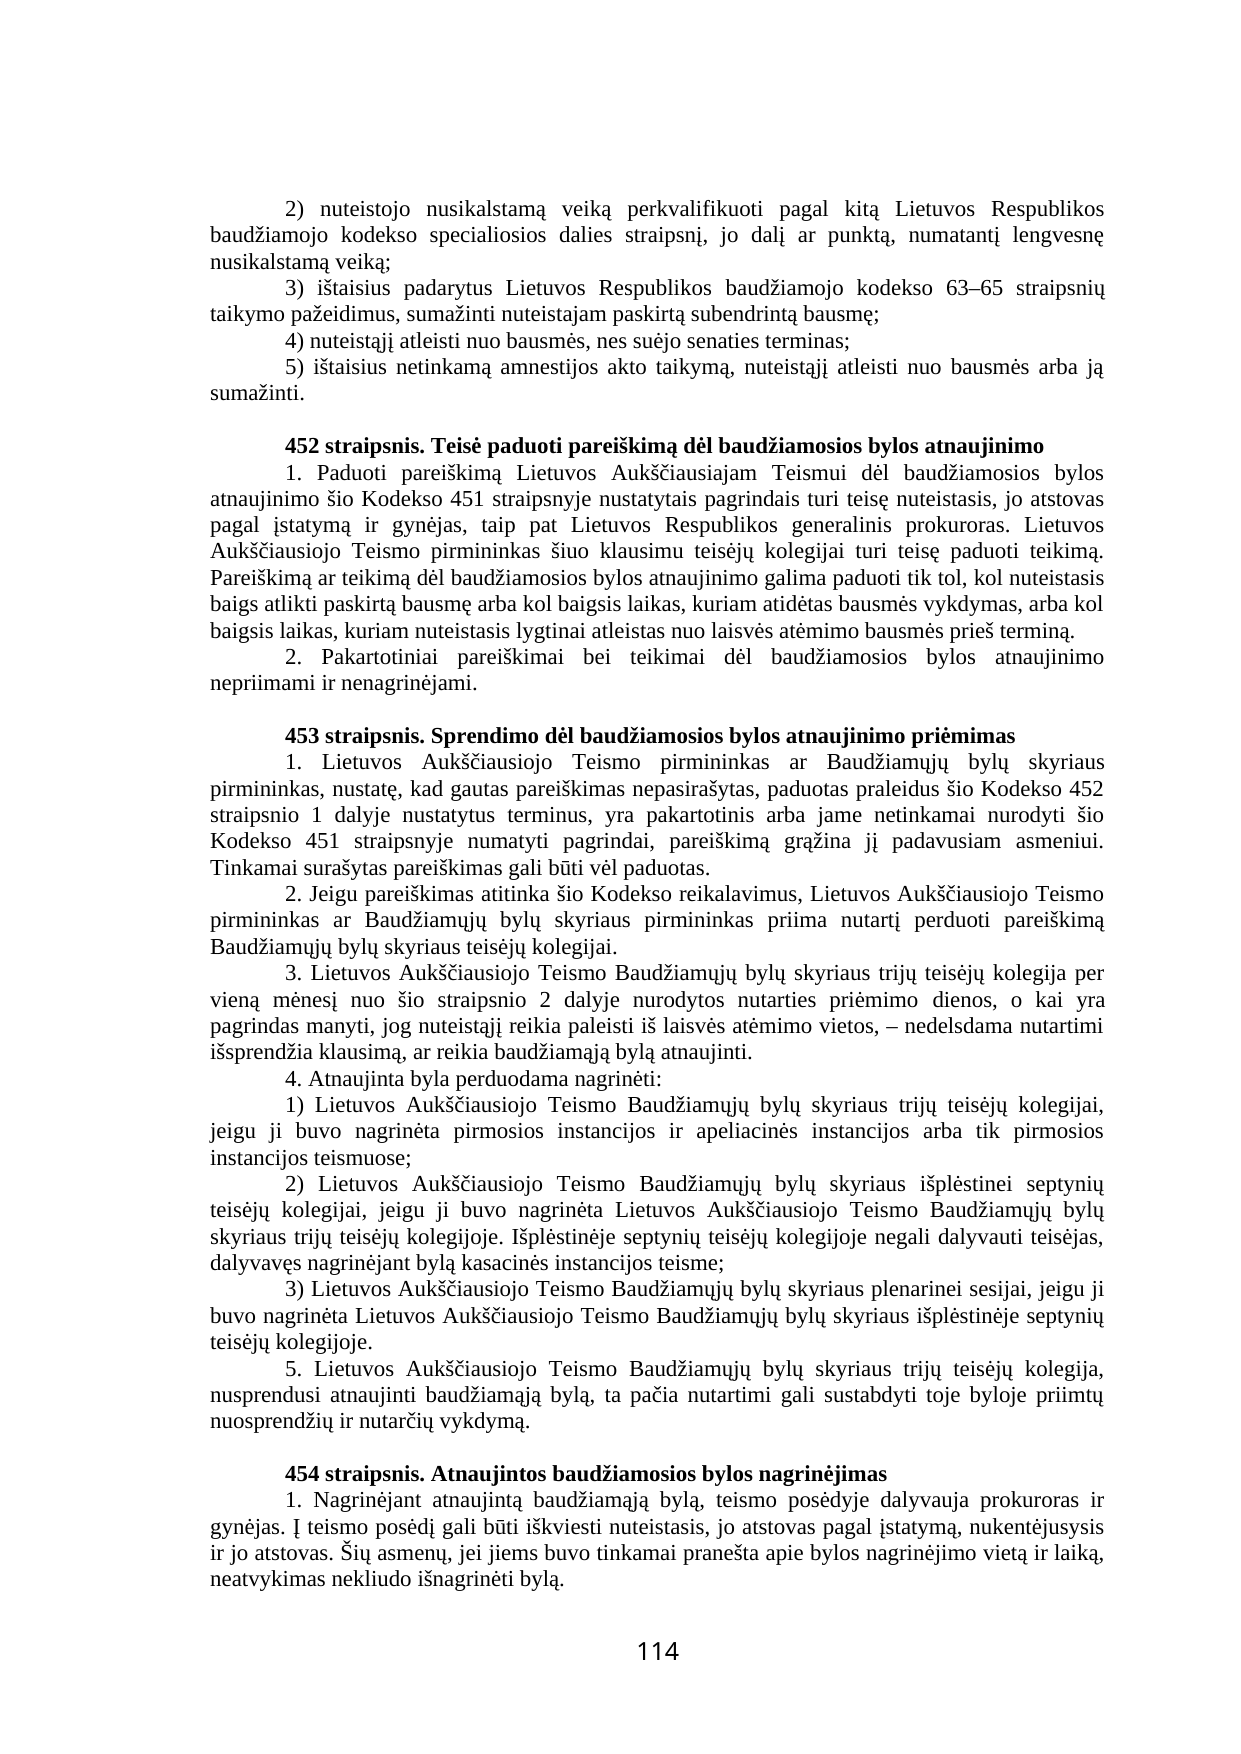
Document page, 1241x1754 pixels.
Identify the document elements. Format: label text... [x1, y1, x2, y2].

text 2) nuteistojo nusikalstamą veiką perkvalifikuoti pagal kitą Lietuvos Respublikos baudžiamojo kodekso specialiosios dalies straipsnį, jo dalį ar punktą, numatantį lengvesnę nusikalstamą veiką; [210, 195, 1106, 274]
text 5. Lietuvos Aukščiausiojo Teismo Baudžiamųjų bylų skyriaus trijų teisėjų kolegija, nusprendusi atnaujinti baudžiamąją bylą, ta pačia nutartimi gali sustabdyti toje byloje priimtų nuosprendžių ir nutarčių vykdymą. [210, 1354, 1106, 1434]
text 1) Lietuvos Aukščiausiojo Teismo Baudžiamųjų bylų skyriaus trijų teisėjų kolegijai, jeigu ji buvo nagrinėta pirmosios instancijos ir apeliacinės instancijos arba tik pirmosios instancijos teismuose; [210, 1091, 1106, 1170]
text 2. Jeigu pareiškimas atitinka šio Kodekso reikalavimus, Lietuvos Aukščiausiojo Teismo pirmininkas ar Baudžiamųjų bylų skyriaus pirmininkas priima nutartį perduoti pareiškimą Baudžiamųjų bylų skyriaus teisėjų kolegijai. [210, 880, 1106, 959]
text 453 straipsnis. Sprendimo dėl baudžiamosios bylos atnaujinimo priėmimas [285, 722, 1106, 748]
text 3. Lietuvos Aukščiausiojo Teismo Baudžiamųjų bylų skyriaus trijų teisėjų kolegija per vieną mėnesį nuo šio straipsnio 2 dalyje nurodytos nutarties priėmimo dienos, o kai yra pagrindas manyti, jog nuteistąjį reikia paleisti iš laisvės atėmimo vietos, – nedelsdama nutartimi išsprendžia klausimą, ar reikia baudžiamąją bylą atnaujinti. [210, 959, 1106, 1065]
text 2. Pakartotiniai pareiškimai bei teikimai dėl baudžiamosios bylos atnaujinimo nepriimami ir nenagrinėjami. [210, 643, 1106, 696]
text 5) ištaisius netinkamą amnestijos akto taikymą, nuteistąjį atleisti nuo bausmės arba ją sumažinti. [210, 353, 1106, 406]
text 1. Lietuvos Aukščiausiojo Teismo pirmininkas ar Baudžiamųjų bylų skyriaus pirmininkas, nustatę, kad gautas pareiškimas nepasirašytas, paduotas praleidus šio Kodekso 452 straipsnio 1 dalyje nustatytus terminus, yra pakartotinis arba jame netinkamai nurodyti šio Kodekso 451 straipsnyje numatyti pagrindai, pareiškimą grąžina jį padavusiam asmeniui. Tinkamai surašytas pareiškimas gali būti vėl paduotas. [210, 748, 1106, 880]
text 3) Lietuvos Aukščiausiojo Teismo Baudžiamųjų bylų skyriaus plenarinei sesijai, jeigu ji buvo nagrinėta Lietuvos Aukščiausiojo Teismo Baudžiamųjų bylų skyriaus išplėstinėje septynių teisėjų kolegijoje. [210, 1276, 1106, 1354]
text 3) ištaisius padarytus Lietuvos Respublikos baudžiamojo kodekso 63–65 straipsnių taikymo pažeidimus, sumažinti nuteistajam paskirtą subendrintą bausmę; [210, 274, 1106, 327]
text 452 straipsnis. Teisė paduoti pareiškimą dėl baudžiamosios bylos atnaujinimo [285, 432, 1106, 458]
text 1. Paduoti pareiškimą Lietuvos Aukščiausiajam Teismui dėl baudžiamosios bylos atnaujinimo šio Kodekso 451 straipsnyje nustatytais pagrindais turi teisę nuteistasis, jo atstovas pagal įstatymą ir gynėjas, taip pat Lietuvos Respublikos generalinis prokuroras. Lietuvos Aukščiausiojo Teismo pirmininkas šiuo klausimu teisėjų kolegijai turi teisę paduoti teikimą. Pareiškimą ar teikimą dėl baudžiamosios bylos atnaujinimo galima paduoti tik tol, kol nuteistasis baigs atlikti paskirtą bausmę arba kol baigsis laikas, kuriam atidėtas bausmės vykdymas, arba kol baigsis laikas, kuriam nuteistasis lygtinai atleistas nuo laisvės atėmimo bausmės prieš terminą. [210, 458, 1106, 643]
text 4) nuteistąjį atleisti nuo bausmės, nes suėjo senaties terminas; [210, 327, 1106, 353]
text 1. Nagrinėjant atnaujintą baudžiamąją bylą, teismo posėdyje dalyvauja prokuroras ir gynėjas. Į teismo posėdį gali būti iškviesti nuteistasis, jo atstovas pagal įstatymą, nukentėjusysis ir jo atstovas. Šių asmenų, jei jiems buvo tinkamai pranešta apie bylos nagrinėjimo vietą ir laiką, neatvykimas nekliudo išnagrinėti bylą. [210, 1486, 1106, 1592]
text 2) Lietuvos Aukščiausiojo Teismo Baudžiamųjų bylų skyriaus išplėstinei septynių teisėjų kolegijai, jeigu ji buvo nagrinėta Lietuvos Aukščiausiojo Teismo Baudžiamųjų bylų skyriaus trijų teisėjų kolegijoje. Išplėstinėje septynių teisėjų kolegijoje negali dalyvauti teisėjas, dalyvavęs nagrinėjant bylą kasacinės instancijos teisme; [210, 1170, 1106, 1276]
text 454 straipsnis. Atnaujintos baudžiamosios bylos nagrinėjimas [210, 1460, 1106, 1486]
text 4. Atnaujinta byla perduodama nagrinėti: [210, 1065, 1106, 1091]
